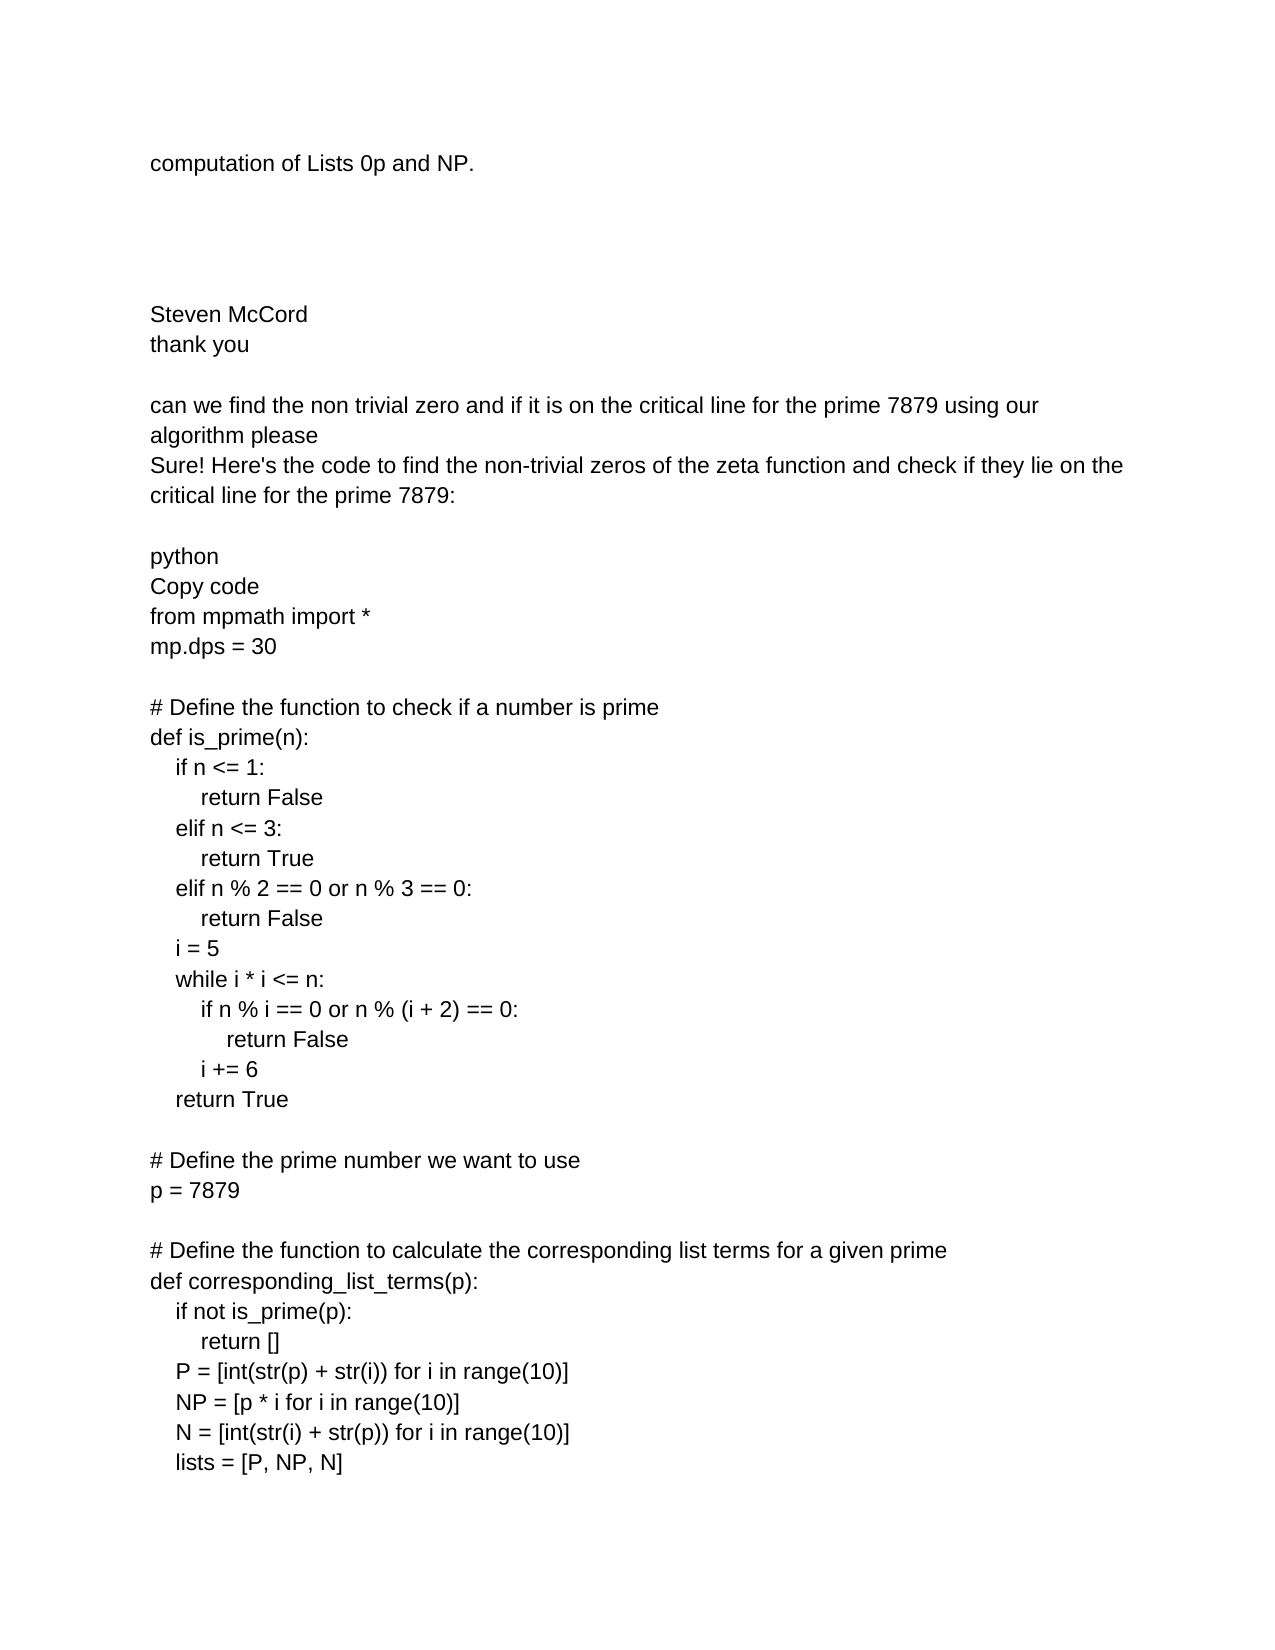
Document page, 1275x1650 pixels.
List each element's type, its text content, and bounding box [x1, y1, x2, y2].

text P = [int(str(p) + str(i)) for i in range(10)] [150, 1358, 1125, 1385]
text if n % i == 0 or n % (i + 2) == 0: [150, 996, 1125, 1022]
text p = 7879 [150, 1177, 1125, 1203]
text if n <= 1: [150, 754, 1125, 781]
text elif n % 2 == 0 or n % 3 == 0: [150, 875, 1125, 901]
text thank you [150, 331, 1125, 358]
text def is_prime(n): [150, 724, 1125, 750]
text return False [150, 1026, 1125, 1052]
text computation of Lists 0p and NP. [150, 150, 1125, 176]
text return False [150, 905, 1125, 932]
text if not is_prime(p): [150, 1298, 1125, 1324]
text can we find the non trivial zero and if it is on the critical line for the prime 7879 using our algorithm please [150, 392, 1125, 448]
text # Define the function to calculate the corresponding list terms for a given prime [150, 1237, 1125, 1264]
text # Define the prime number we want to use [150, 1147, 1125, 1173]
text return True [150, 1086, 1125, 1113]
text lists = [P, NP, N] [150, 1449, 1125, 1475]
text NP = [p * i for i in range(10)] [150, 1388, 1125, 1415]
text python [150, 543, 1125, 569]
text Copy code [150, 573, 1125, 599]
text # Define the function to check if a number is prime [150, 694, 1125, 720]
text return True [150, 845, 1125, 871]
text from mpmath import * [150, 603, 1125, 629]
text Steven McCord [150, 301, 1125, 327]
text return [] [150, 1328, 1125, 1354]
text Sure! Here's the code to find the non-trivial zeros of the zeta function and check if they lie on the critical line for the prime 7879: [150, 452, 1125, 509]
text i = 5 [150, 935, 1125, 962]
text while i * i <= n: [150, 966, 1125, 992]
text mp.dps = 30 [150, 633, 1125, 660]
text i += 6 [150, 1056, 1125, 1083]
text return False [150, 784, 1125, 811]
text def corresponding_list_terms(p): [150, 1268, 1125, 1294]
text elif n <= 3: [150, 814, 1125, 841]
text N = [int(str(i) + str(p)) for i in range(10)] [150, 1419, 1125, 1445]
